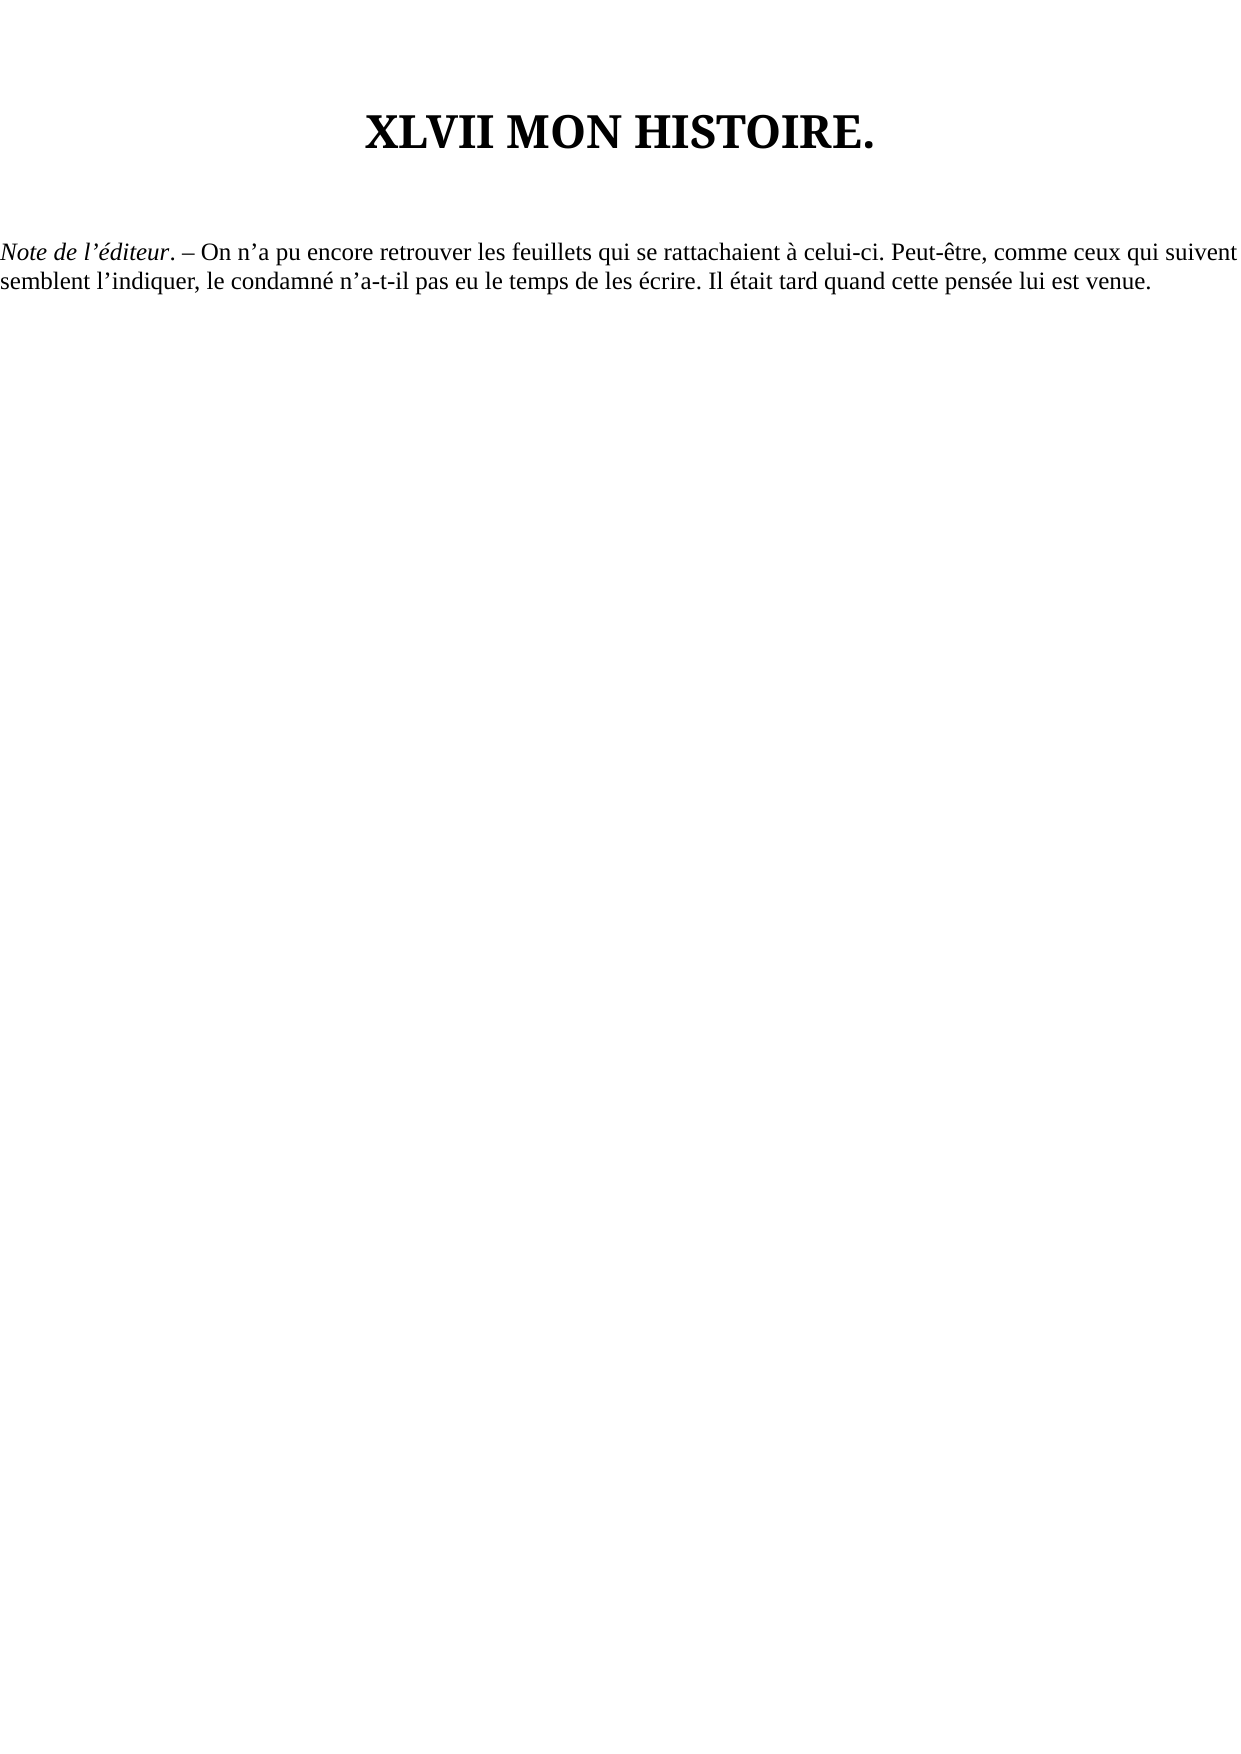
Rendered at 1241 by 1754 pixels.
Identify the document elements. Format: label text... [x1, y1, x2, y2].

subtitle XLVII MON HISTOIRE. [0, 100, 1240, 162]
text Note de l’éditeur. – On n’a pu encore retrouver les feuillets qui se rattachaient à celui-ci. Peut-être, comme ceux qui suivent semblent l’indiquer, le condamné n’a-t-il pas eu le temps de les écrire. Il était tard quand cette pensée lui est venue. [0, 237, 1240, 295]
